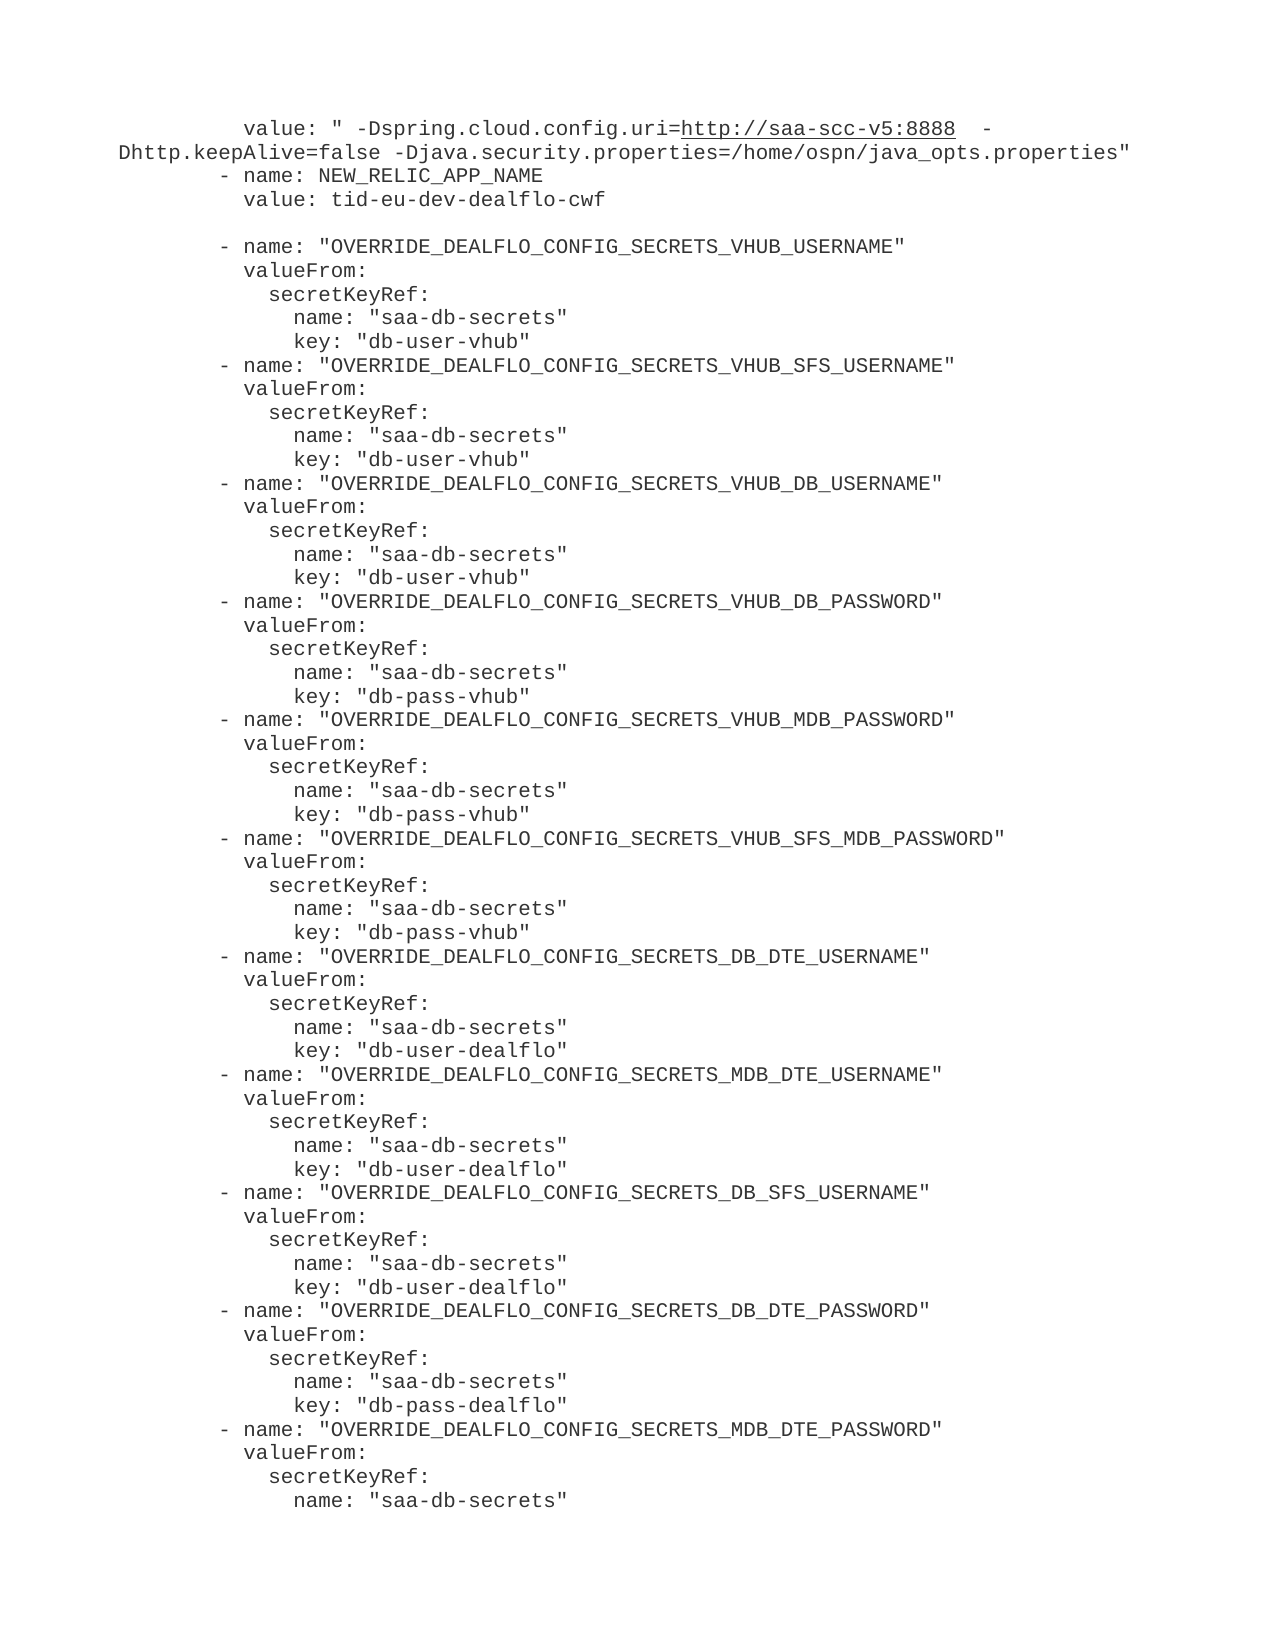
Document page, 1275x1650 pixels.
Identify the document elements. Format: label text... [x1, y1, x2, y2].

text - name: "OVERRIDE_DEALFLO_CONFIG_SECRETS_VHUB_USERNAME" [118, 236, 1157, 260]
text name: "saa-db-secrets" [118, 1253, 1157, 1277]
text - name: "OVERRIDE_DEALFLO_CONFIG_SECRETS_VHUB_DB_PASSWORD" [118, 591, 1157, 615]
text valueFrom: [118, 496, 1157, 520]
text value: " -Dspring.cloud.config.uri=http://saa-scc-v5:8888 -Dhttp.keepAlive=false -Djava.security.properties=/home/ospn/java_opts.properties" [118, 118, 1157, 165]
text name: "saa-db-secrets" [118, 1135, 1157, 1158]
text secretKeyRef: [118, 1111, 1157, 1135]
text valueFrom: [118, 851, 1157, 875]
text - name: "OVERRIDE_DEALFLO_CONFIG_SECRETS_MDB_DTE_USERNAME" [118, 1064, 1157, 1088]
text name: "saa-db-secrets" [118, 544, 1157, 567]
text key: "db-user-dealflo" [118, 1277, 1157, 1300]
text valueFrom: [118, 733, 1157, 757]
text valueFrom: [118, 969, 1157, 993]
text valueFrom: [118, 615, 1157, 638]
text key: "db-pass-vhub" [118, 922, 1157, 946]
text valueFrom: [118, 1324, 1157, 1348]
text valueFrom: [118, 260, 1157, 284]
text secretKeyRef: [118, 875, 1157, 898]
text valueFrom: [118, 1206, 1157, 1229]
text secretKeyRef: [118, 993, 1157, 1017]
text valueFrom: [118, 378, 1157, 402]
text name: "saa-db-secrets" [118, 1489, 1157, 1513]
text - name: "OVERRIDE_DEALFLO_CONFIG_SECRETS_DB_DTE_PASSWORD" [118, 1300, 1157, 1324]
text valueFrom: [118, 1442, 1157, 1466]
text key: "db-user-dealflo" [118, 1040, 1157, 1064]
text - name: "OVERRIDE_DEALFLO_CONFIG_SECRETS_VHUB_SFS_MDB_PASSWORD" [118, 827, 1157, 851]
text name: "saa-db-secrets" [118, 426, 1157, 449]
text - name: "OVERRIDE_DEALFLO_CONFIG_SECRETS_DB_DTE_USERNAME" [118, 946, 1157, 969]
text name: "saa-db-secrets" [118, 307, 1157, 331]
text valueFrom: [118, 1088, 1157, 1111]
text key: "db-pass-vhub" [118, 686, 1157, 709]
text key: "db-user-vhub" [118, 331, 1157, 354]
text name: "saa-db-secrets" [118, 1017, 1157, 1040]
text key: "db-pass-vhub" [118, 804, 1157, 827]
text value: tid-eu-dev-dealflo-cwf [118, 189, 1157, 213]
text - name: "OVERRIDE_DEALFLO_CONFIG_SECRETS_VHUB_DB_USERNAME" [118, 473, 1157, 496]
text name: "saa-db-secrets" [118, 780, 1157, 804]
text key: "db-user-dealflo" [118, 1158, 1157, 1182]
text secretKeyRef: [118, 284, 1157, 307]
text secretKeyRef: [118, 1466, 1157, 1489]
text - name: "OVERRIDE_DEALFLO_CONFIG_SECRETS_MDB_DTE_PASSWORD" [118, 1419, 1157, 1442]
text secretKeyRef: [118, 1348, 1157, 1371]
text secretKeyRef: [118, 638, 1157, 662]
text secretKeyRef: [118, 520, 1157, 544]
text key: "db-user-vhub" [118, 567, 1157, 591]
text name: "saa-db-secrets" [118, 898, 1157, 922]
text - name: "OVERRIDE_DEALFLO_CONFIG_SECRETS_VHUB_MDB_PASSWORD" [118, 709, 1157, 733]
text key: "db-user-vhub" [118, 449, 1157, 473]
text - name: NEW_RELIC_APP_NAME [118, 165, 1157, 189]
text name: "saa-db-secrets" [118, 1371, 1157, 1395]
text secretKeyRef: [118, 1229, 1157, 1253]
text secretKeyRef: [118, 757, 1157, 780]
text secretKeyRef: [118, 402, 1157, 426]
text name: "saa-db-secrets" [118, 662, 1157, 686]
text - name: "OVERRIDE_DEALFLO_CONFIG_SECRETS_VHUB_SFS_USERNAME" [118, 354, 1157, 378]
text key: "db-pass-dealflo" [118, 1395, 1157, 1419]
text - name: "OVERRIDE_DEALFLO_CONFIG_SECRETS_DB_SFS_USERNAME" [118, 1182, 1157, 1206]
